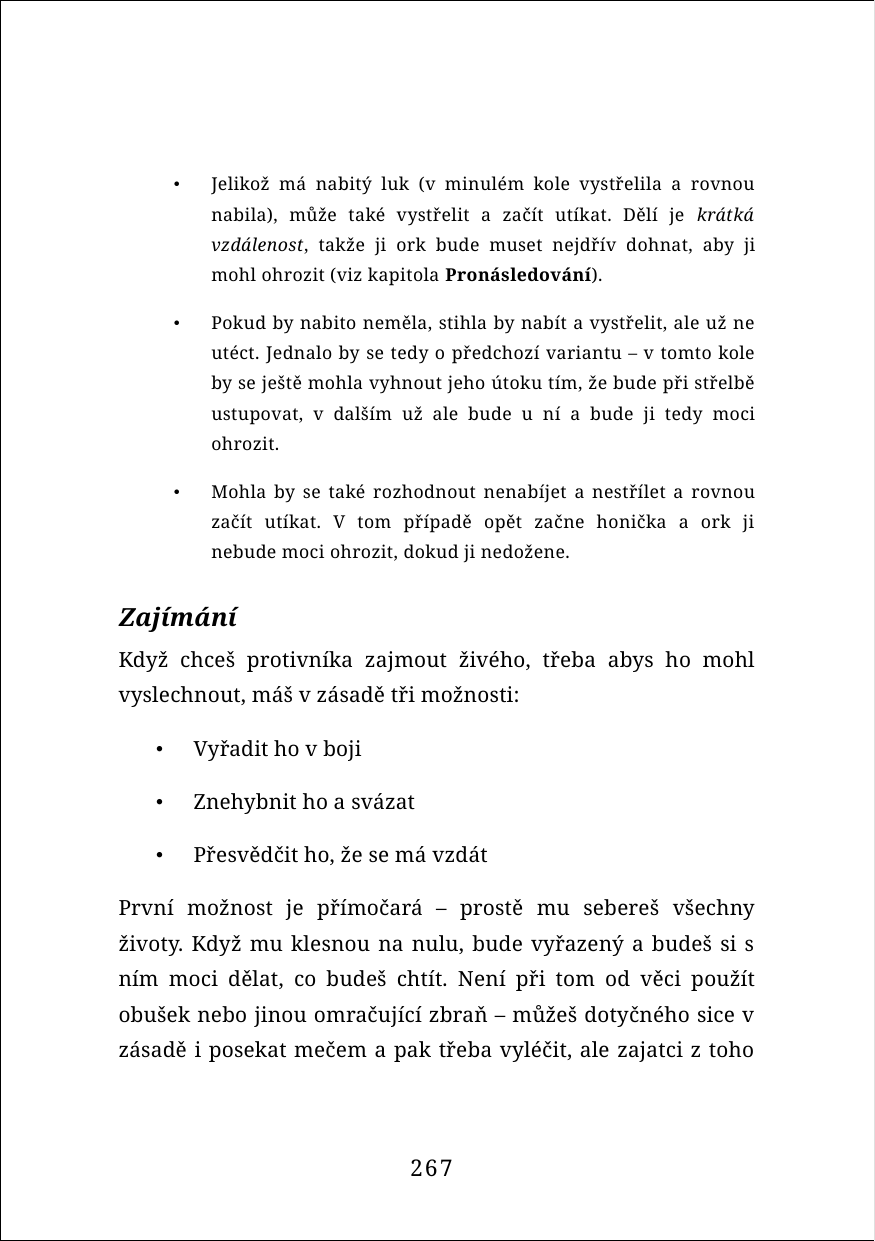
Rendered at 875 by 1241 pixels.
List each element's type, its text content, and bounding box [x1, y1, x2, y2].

subtitle Zajímání [118, 599, 756, 633]
list Mohla by se také rozhodnout nenabíjet a nestřílet a rovnou začít utíkat. V tom případě opět začne honička a ork ji nebude moci ohrozit, dokud ji nedožene. [173, 479, 756, 564]
list Znehybnit ho a svázat [156, 787, 756, 815]
list Přesvědčit ho, že se má vzdát [156, 840, 756, 869]
text První možnost je přímočará – prostě mu sebereš všechny životy. Když mu klesnou na nulu, bude vyřazený a budeš si s ním moci dělat, co budeš chtít. Není při tom od věci použít obušek nebo jinou omračující zbraň – můžeš dotyčného sice v zásadě i posekat mečem a pak třeba vyléčit, ale zajatci z toho [118, 893, 756, 1064]
list Vyřadit ho v boji [156, 734, 756, 762]
text Když chceš protivníka zajmout živého, třeba abys ho mohl vyslechnout, máš v zásadě tři možnosti: [118, 645, 756, 709]
list Jelikož má nabitý luk (v minulém kole vystřelila a rovnou nabila), může také vystřelit a začít utíkat. Dělí je krátká vzdálenost, takže ji ork bude muset nejdřív dohnat, aby ji mohl ohrozit (viz kapitola Pronásledování). [173, 172, 756, 287]
list Pokud by nabito neměla, stihla by nabít a vystřelit, ale už ne utéct. Jednalo by se tedy o předchozí variantu – v tomto kole by se ještě mohla vyhnout jeho útoku tím, že bude při střelbě ustupovat, v dalším už ale bude u ní a bude ji tedy moci ohrozit. [173, 310, 756, 455]
